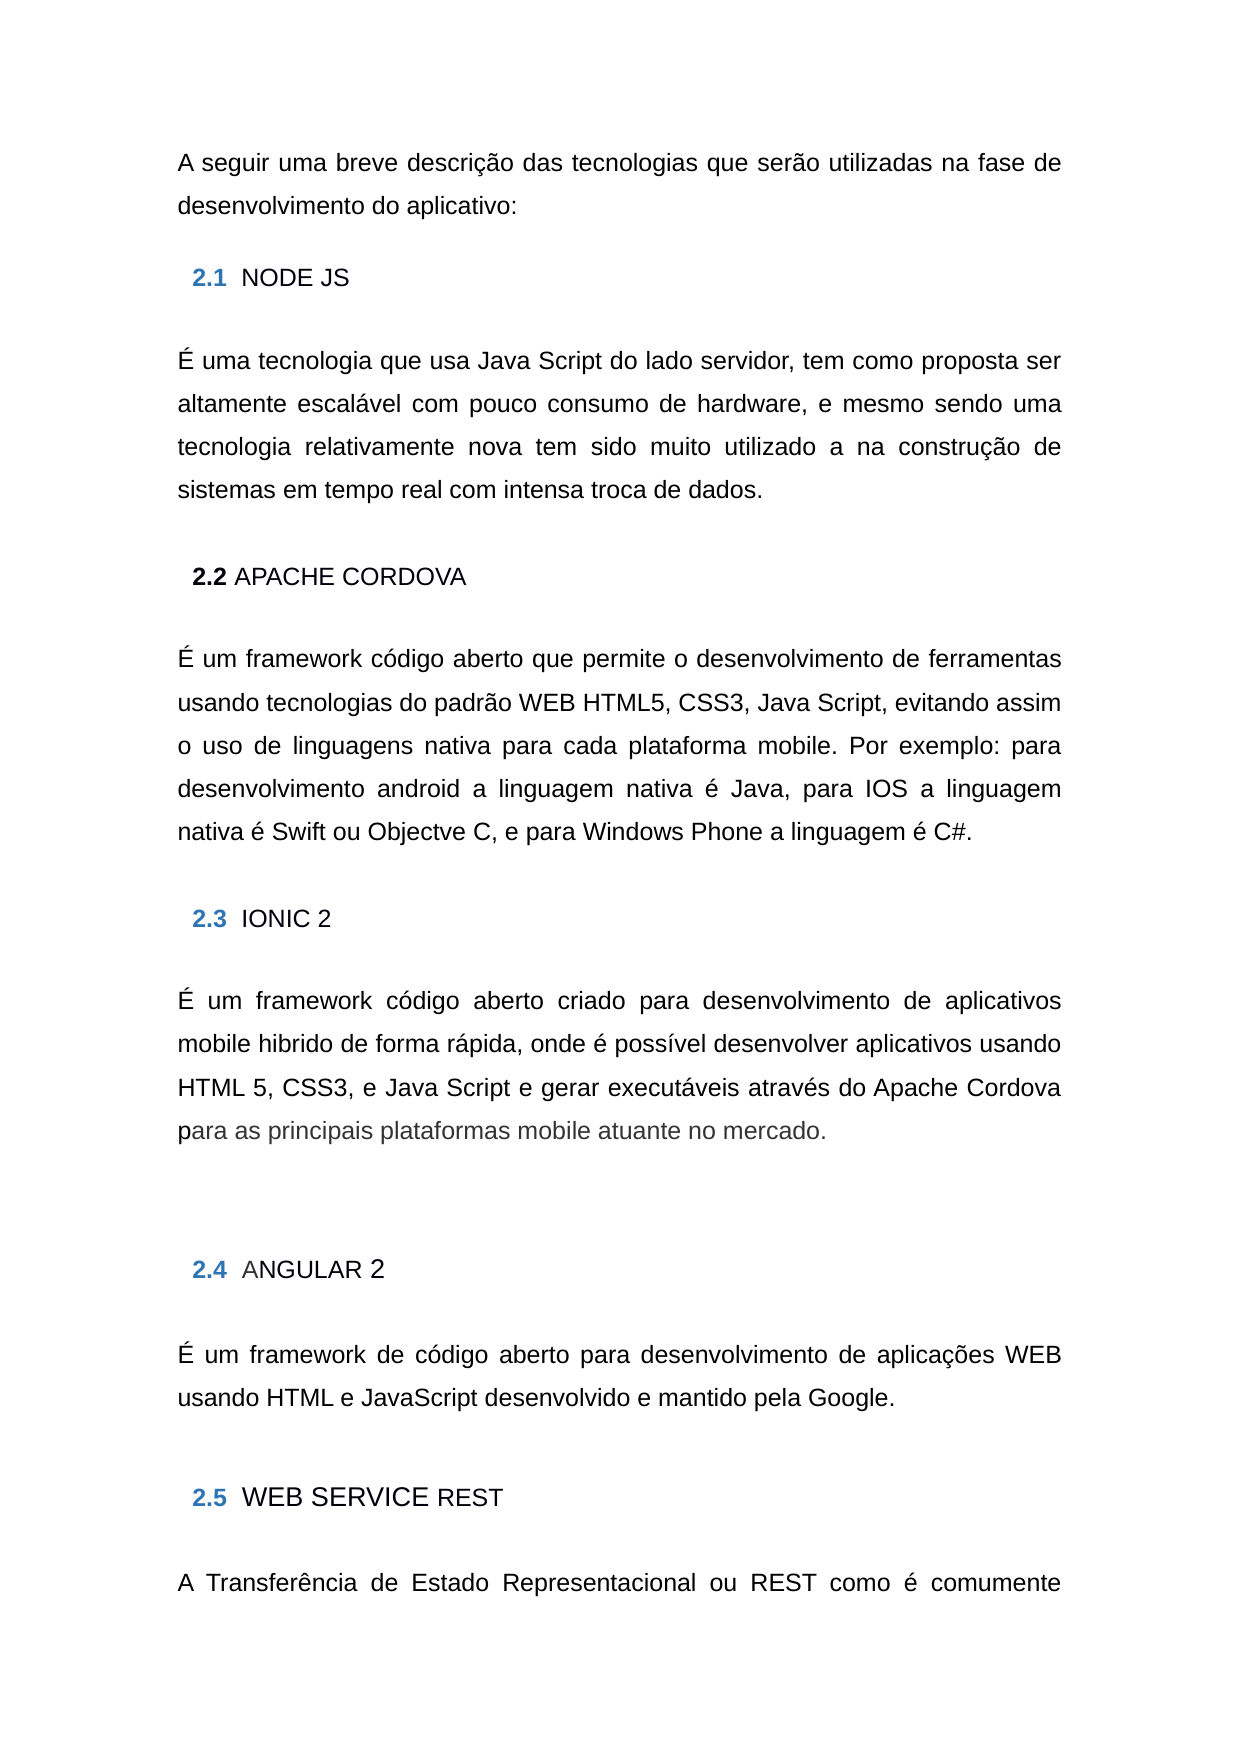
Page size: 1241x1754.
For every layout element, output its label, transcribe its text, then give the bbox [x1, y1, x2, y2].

subtitle IONIC 2 [192, 904, 1063, 932]
list É um framework código aberto criado para desenvolvimento de aplicativos mobile hibrido de forma rápida, onde é possível desenvolver aplicativos usando HTML 5, CSS3, e Java Script e gerar executáveis através do Apache Cordova para as principais plataformas mobile atuante no mercado. [177, 986, 1063, 1144]
text É um framework de código aberto para desenvolvimento de aplicações WEB usando HTML e JavaScript desenvolvido e mantido pela Google. [177, 1340, 1063, 1412]
text A Transferência de Estado Representacional ou REST como é comumente [177, 1568, 1063, 1596]
subtitle APACHE CORDOVA [192, 562, 1063, 591]
text A seguir uma breve descrição das tecnologias que serão utilizadas na fase de desenvolvimento do aplicativo: [177, 148, 1063, 219]
text É uma tecnologia que usa Java Script do lado servidor, tem como proposta ser altamente escalável com pouco consumo de hardware, e mesmo sendo uma tecnologia relativamente nova tem sido muito utilizado a na construção de sistemas em tempo real com intensa troca de dados. [177, 346, 1063, 504]
text É um framework código aberto que permite o desenvolvimento de ferramentas usando tecnologias do padrão WEB HTML5, CSS3, Java Script, evitando assim o uso de linguagens nativa para cada plataforma mobile. Por exemplo: para desenvolvimento android a linguagem nativa é Java, para IOS a linguagem nativa é Swift ou Objectve C, e para Windows Phone a linguagem é C#. [177, 644, 1063, 846]
subtitle NODE JS [192, 263, 1063, 292]
subtitle ANGULAR 2 [192, 1253, 1063, 1285]
subtitle WEB SERVICE REST [192, 1481, 1063, 1512]
